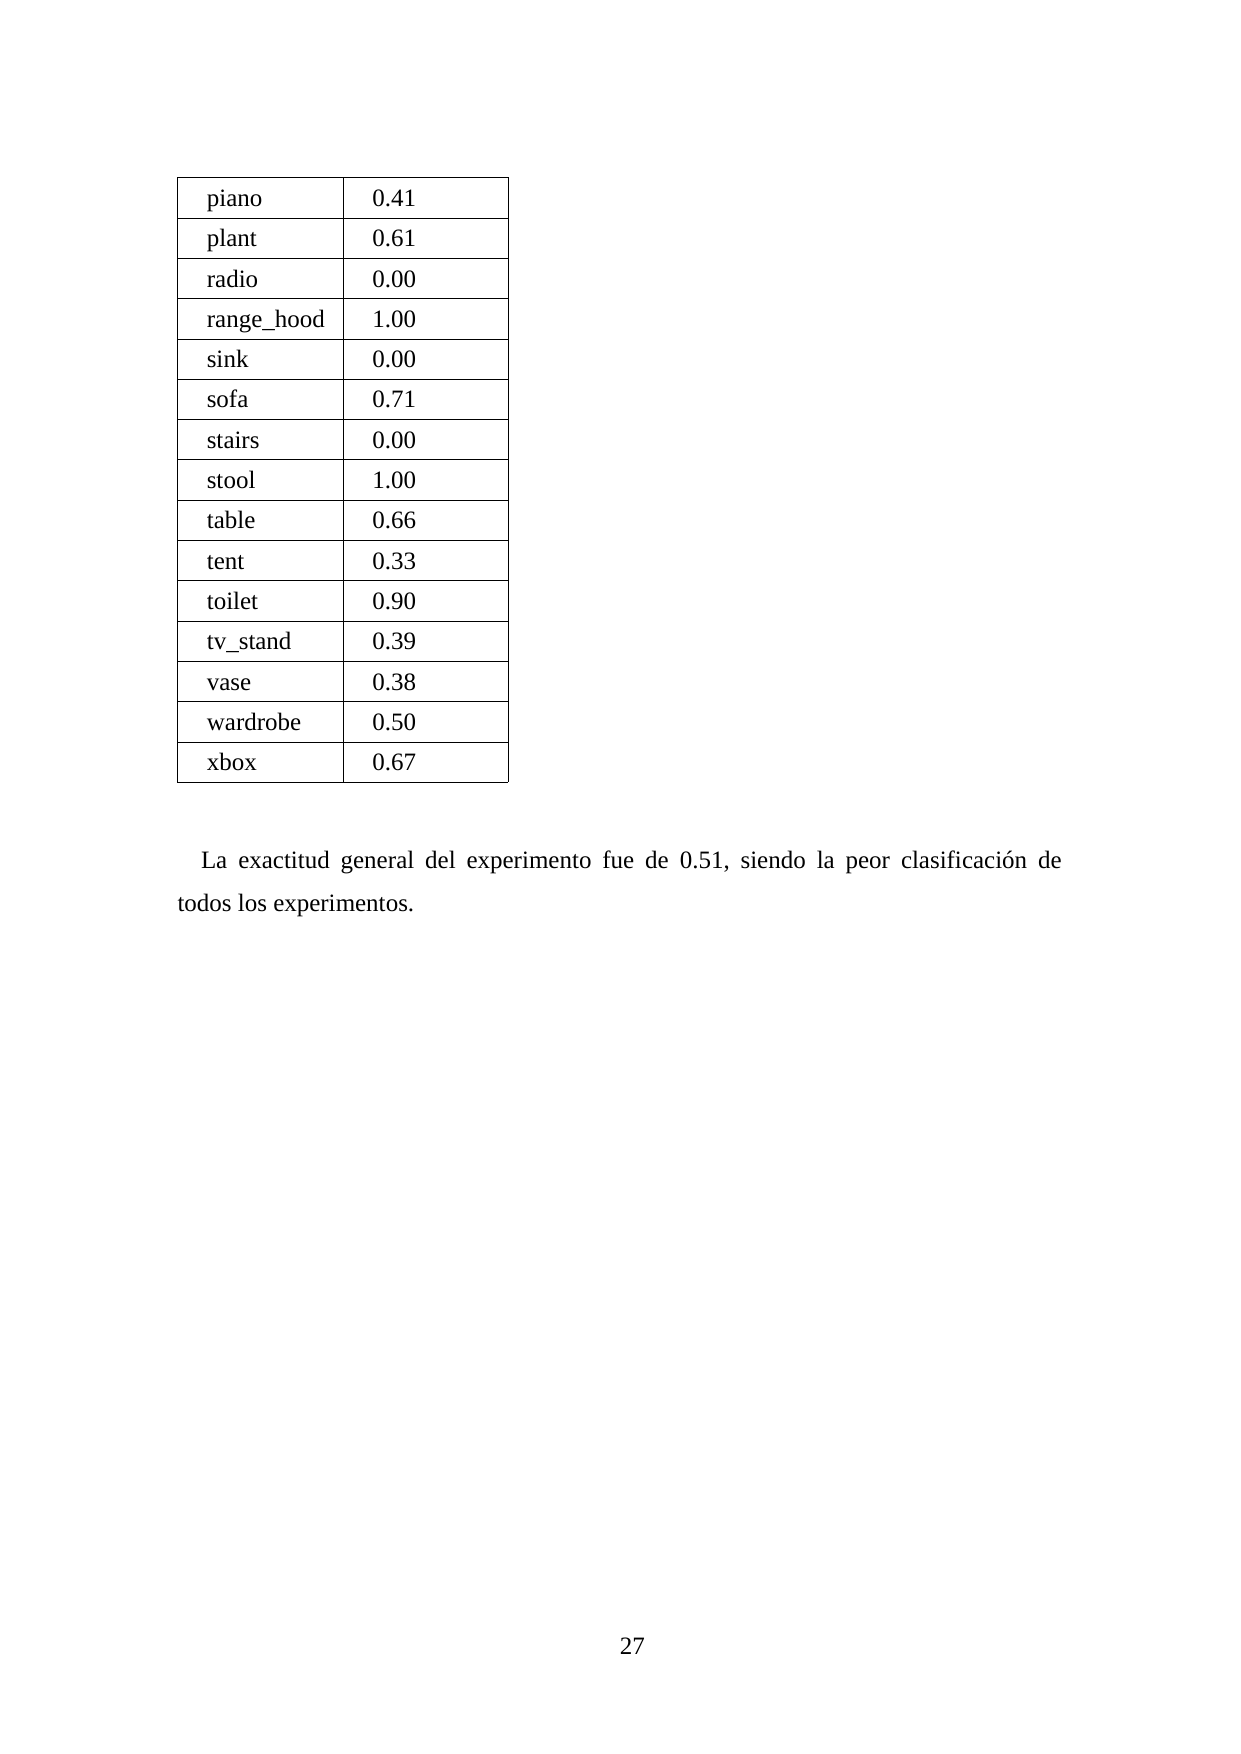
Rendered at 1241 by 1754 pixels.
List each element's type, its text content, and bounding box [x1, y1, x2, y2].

table_cell 0.71 [344, 380, 508, 419]
table_cell xbox [178, 743, 343, 782]
table_cell 0.33 [344, 541, 508, 580]
table_cell 0.90 [344, 581, 508, 621]
table_cell tent [178, 541, 343, 580]
table_cell 0.39 [344, 622, 508, 661]
table_cell table [178, 501, 343, 540]
table_cell stool [178, 460, 343, 500]
table_cell sofa [178, 380, 343, 419]
table_cell 0.00 [344, 420, 508, 459]
table_cell 0.61 [344, 219, 508, 258]
table_cell 0.50 [344, 702, 508, 742]
table_cell wardrobe [178, 702, 343, 742]
table_cell 0.41 [344, 178, 508, 217]
table_cell toilet [178, 581, 343, 621]
table_cell plant [178, 219, 343, 258]
text La exactitud general del experimento fue de 0.51, siendo la peor clasificación de todos los experimentos. [177, 845, 1063, 917]
table_cell sink [178, 340, 343, 379]
table_cell piano [178, 178, 343, 217]
table_cell range_hood [178, 299, 343, 338]
table_cell radio [178, 259, 343, 298]
table_cell 1.00 [344, 460, 508, 500]
table_cell 0.67 [344, 743, 508, 782]
table_cell 0.66 [344, 501, 508, 540]
table_cell 1.00 [344, 299, 508, 338]
table_cell vase [178, 662, 343, 701]
table_cell stairs [178, 420, 343, 459]
table_cell 0.00 [344, 259, 508, 298]
table_cell 0.38 [344, 662, 508, 701]
table_cell 0.00 [344, 340, 508, 379]
table_cell tv_stand [178, 622, 343, 661]
